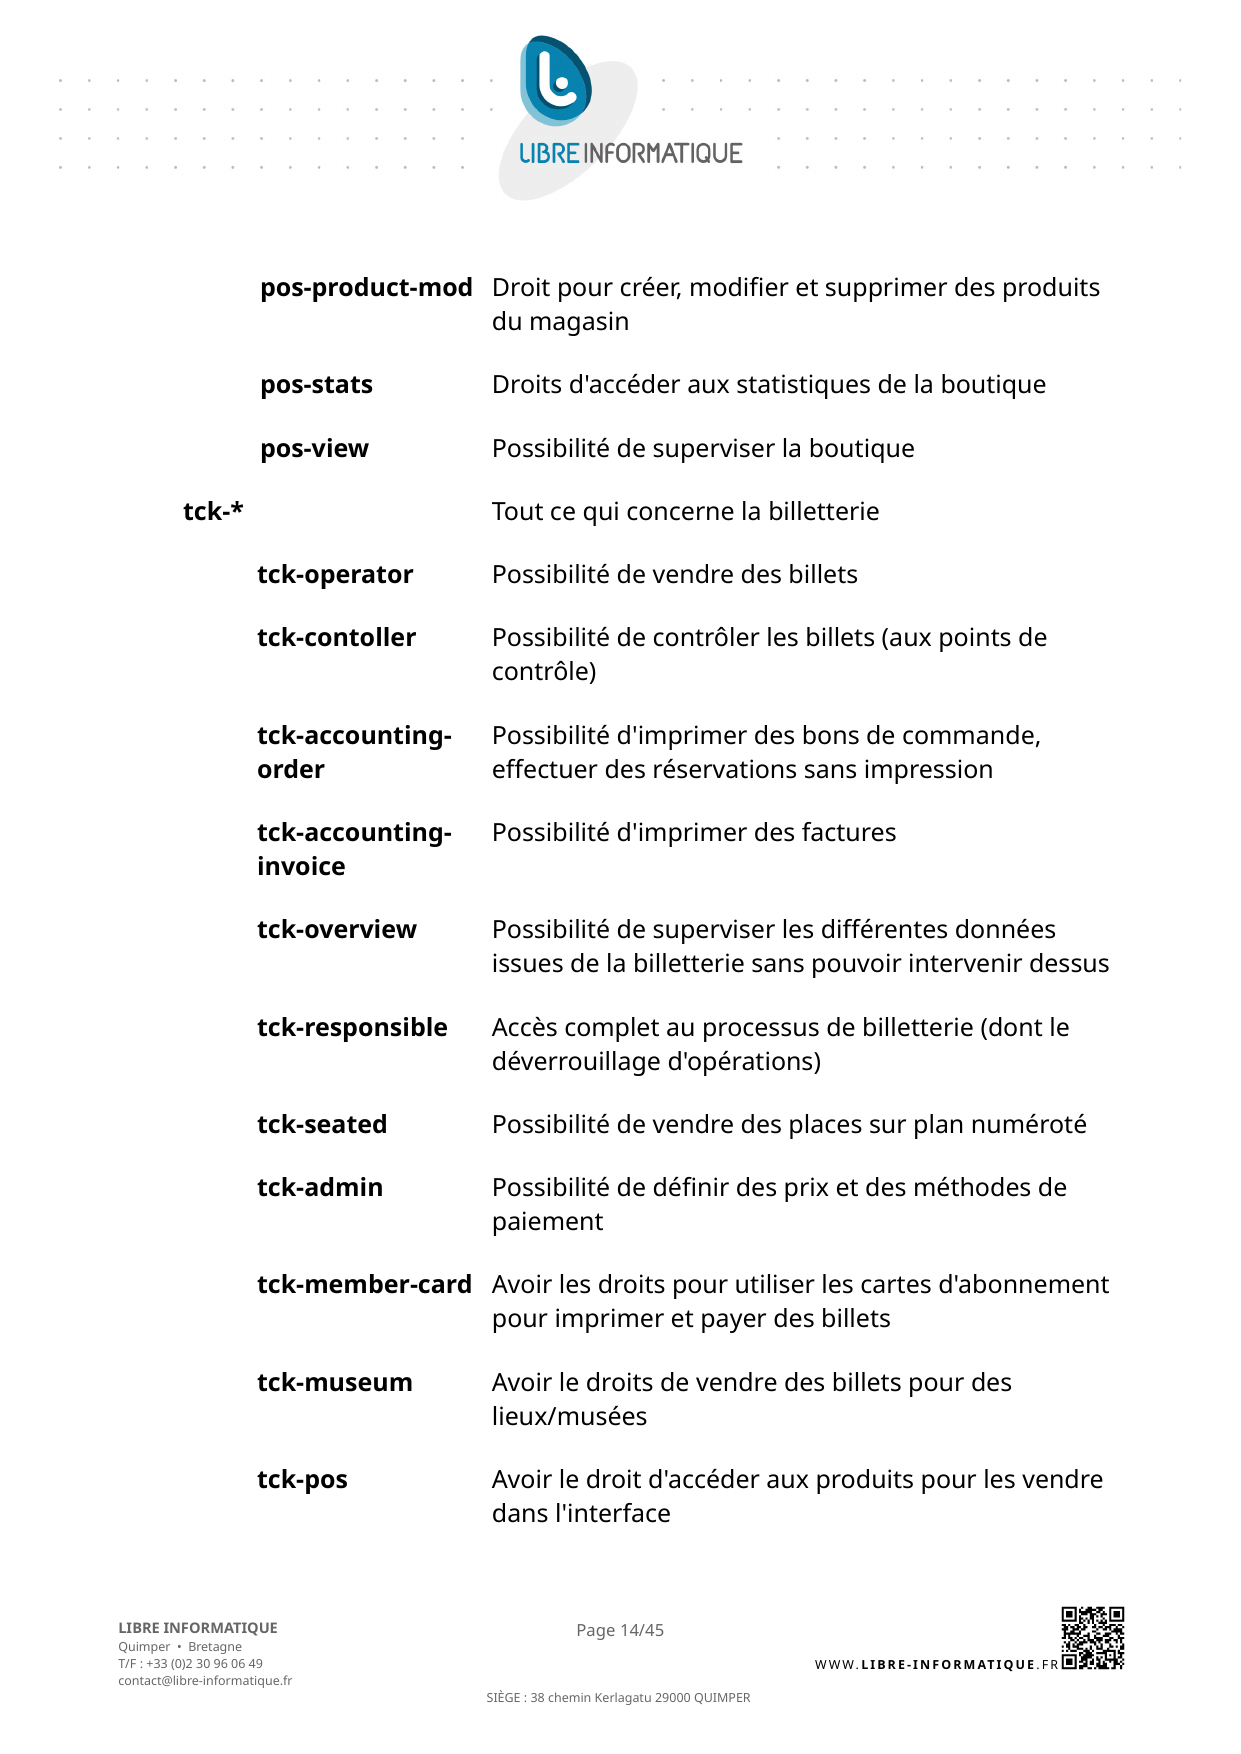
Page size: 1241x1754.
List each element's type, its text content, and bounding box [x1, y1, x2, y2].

table_cell tck-responsible [177, 1004, 486, 1101]
table_cell Accès complet au processus de billetterie (dont le déverrouillage d'opérations) [486, 1004, 1122, 1101]
table_cell tck-admin [177, 1164, 486, 1261]
table_cell tck-contoller [177, 614, 486, 712]
table_cell tck-accounting-order [177, 712, 486, 809]
picture [557, 78, 567, 88]
picture [540, 52, 576, 106]
table_cell pos-product-mod [177, 264, 486, 361]
table_cell tck-operator [177, 551, 486, 614]
table_cell tck-seated [177, 1101, 486, 1164]
table_cell Tout ce qui concerne la billetterie [486, 488, 1122, 551]
table_cell Possibilité de vendre des billets [486, 551, 1122, 614]
table_cell pos-view [177, 425, 486, 488]
table_cell Possibilité de vendre des places sur plan numéroté [486, 1101, 1122, 1164]
table_cell Droit pour créer, modifier et supprimer des produits du magasin [486, 264, 1122, 361]
picture [59, 35, 1182, 201]
table_cell Avoir le droits de vendre des billets pour des lieux/musées [486, 1359, 1122, 1456]
table_cell pos-stats [177, 361, 486, 424]
table_cell Possibilité de superviser les différentes données issues de la billetterie sans pouvoir intervenir dessus [486, 906, 1122, 1003]
table_cell Avoir les droits pour utiliser les cartes d'abonnement pour imprimer et payer des billets [486, 1261, 1122, 1358]
table_cell Avoir le droit d'accéder aux produits pour les vendre dans l'interface [486, 1456, 1122, 1553]
table_cell tck-accounting-invoice [177, 809, 486, 906]
table_cell Possibilité d'imprimer des bons de commande, effectuer des réservations sans impression [486, 712, 1122, 809]
picture [1051, 1596, 1135, 1680]
table_cell [486, 201, 1122, 264]
table_cell [177, 201, 486, 264]
table_cell Possibilité de contrôler les billets (aux points de contrôle) [486, 614, 1122, 712]
table_cell Possibilité de superviser la boutique [486, 425, 1122, 488]
table_cell Possibilité d'imprimer des factures [486, 809, 1122, 906]
table_cell Droits d'accéder aux statistiques de la boutique [486, 361, 1122, 424]
table_cell tck-member-card [177, 1261, 486, 1358]
table_cell tck-overview [177, 906, 486, 1003]
table_cell tck-* [177, 488, 486, 551]
table_cell tck-museum [177, 1359, 486, 1456]
table_cell tck-pos [177, 1456, 486, 1553]
table_cell Possibilité de définir des prix et des méthodes de paiement [486, 1164, 1122, 1261]
